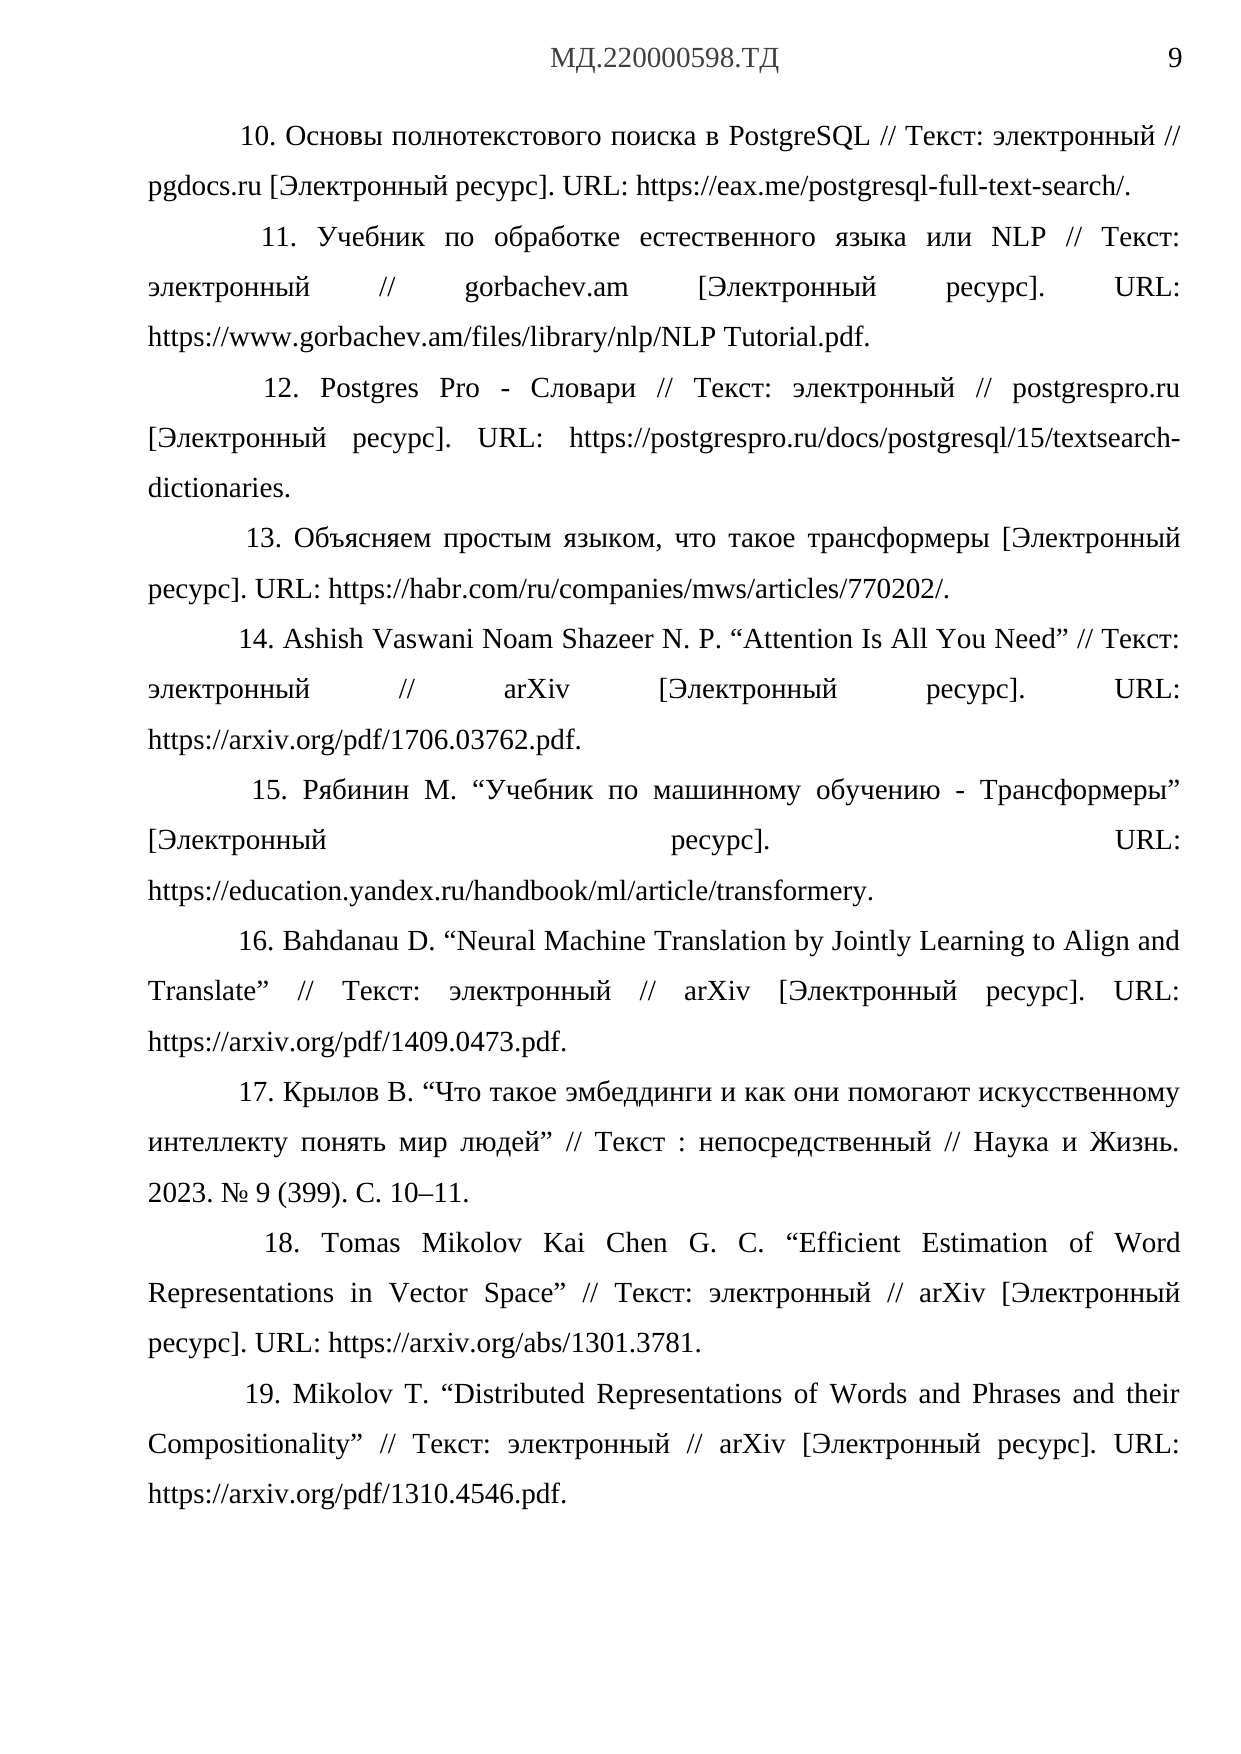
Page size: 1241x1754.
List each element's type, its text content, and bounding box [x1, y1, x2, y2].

text 14. Ashish Vaswani Noam Shazeer N. P. “Attention Is All You Need” // Текст: электронный // arXiv [Электронный ресурс]. URL: https://arxiv.org/pdf/1706.03762.pdf. [148, 621, 1181, 755]
text 12. Postgres Pro - Словари // Текст: электронный // postgrespro.ru [Электронный ресурс]. URL: https://postgrespro.ru/docs/postgresql/15/textsearch-dictionaries. [148, 370, 1181, 504]
text 10. Основы полнотекстового поиска в PostgreSQL // Текст: электронный // pgdocs.ru [Электронный ресурс]. URL: https://eax.me/postgresql-full-text-search/. [148, 118, 1181, 202]
text 17. Крылов В. “Что такое эмбеддинги и как они помогают искусственному интеллекту понять мир людей” // Текст : непосредственный // Наука и Жизнь. 2023. № 9 (399). C. 10–11. [148, 1074, 1181, 1208]
text 13. Объясняем простым языком, что такое трансформеры [Электронный ресурс]. URL: https://habr.com/ru/companies/mws/articles/770202/. [148, 521, 1181, 604]
text 18. Tomas Mikolov Kai Chen G. C. “Efficient Estimation of Word Representations in Vector Space” // Текст: электронный // arXiv [Электронный ресурс]. URL: https://arxiv.org/abs/1301.3781. [148, 1225, 1181, 1359]
text 15. Рябинин М. “Учебник по машинному обучению - Трансформеры” [Электронный ресурс]. URL: https://education.yandex.ru/handbook/ml/article/transformery. [148, 772, 1181, 906]
text 16. Bahdanau D. “Neural Machine Translation by Jointly Learning to Align and Translate” // Текст: электронный // arXiv [Электронный ресурс]. URL: https://arxiv.org/pdf/1409.0473.pdf. [148, 923, 1181, 1057]
text 19. Mikolov T. “Distributed Representations of Words and Phrases and their Compositionality” // Текст: электронный // arXiv [Электронный ресурс]. URL: https://arxiv.org/pdf/1310.4546.pdf. [148, 1376, 1181, 1510]
text 11. Учебник по обработке естественного языка или NLP // Текст: электронный // gorbachev.am [Электронный ресурс]. URL: https://www.gorbachev.am/files/library/nlp/NLP Tutorial.pdf. [148, 219, 1181, 353]
